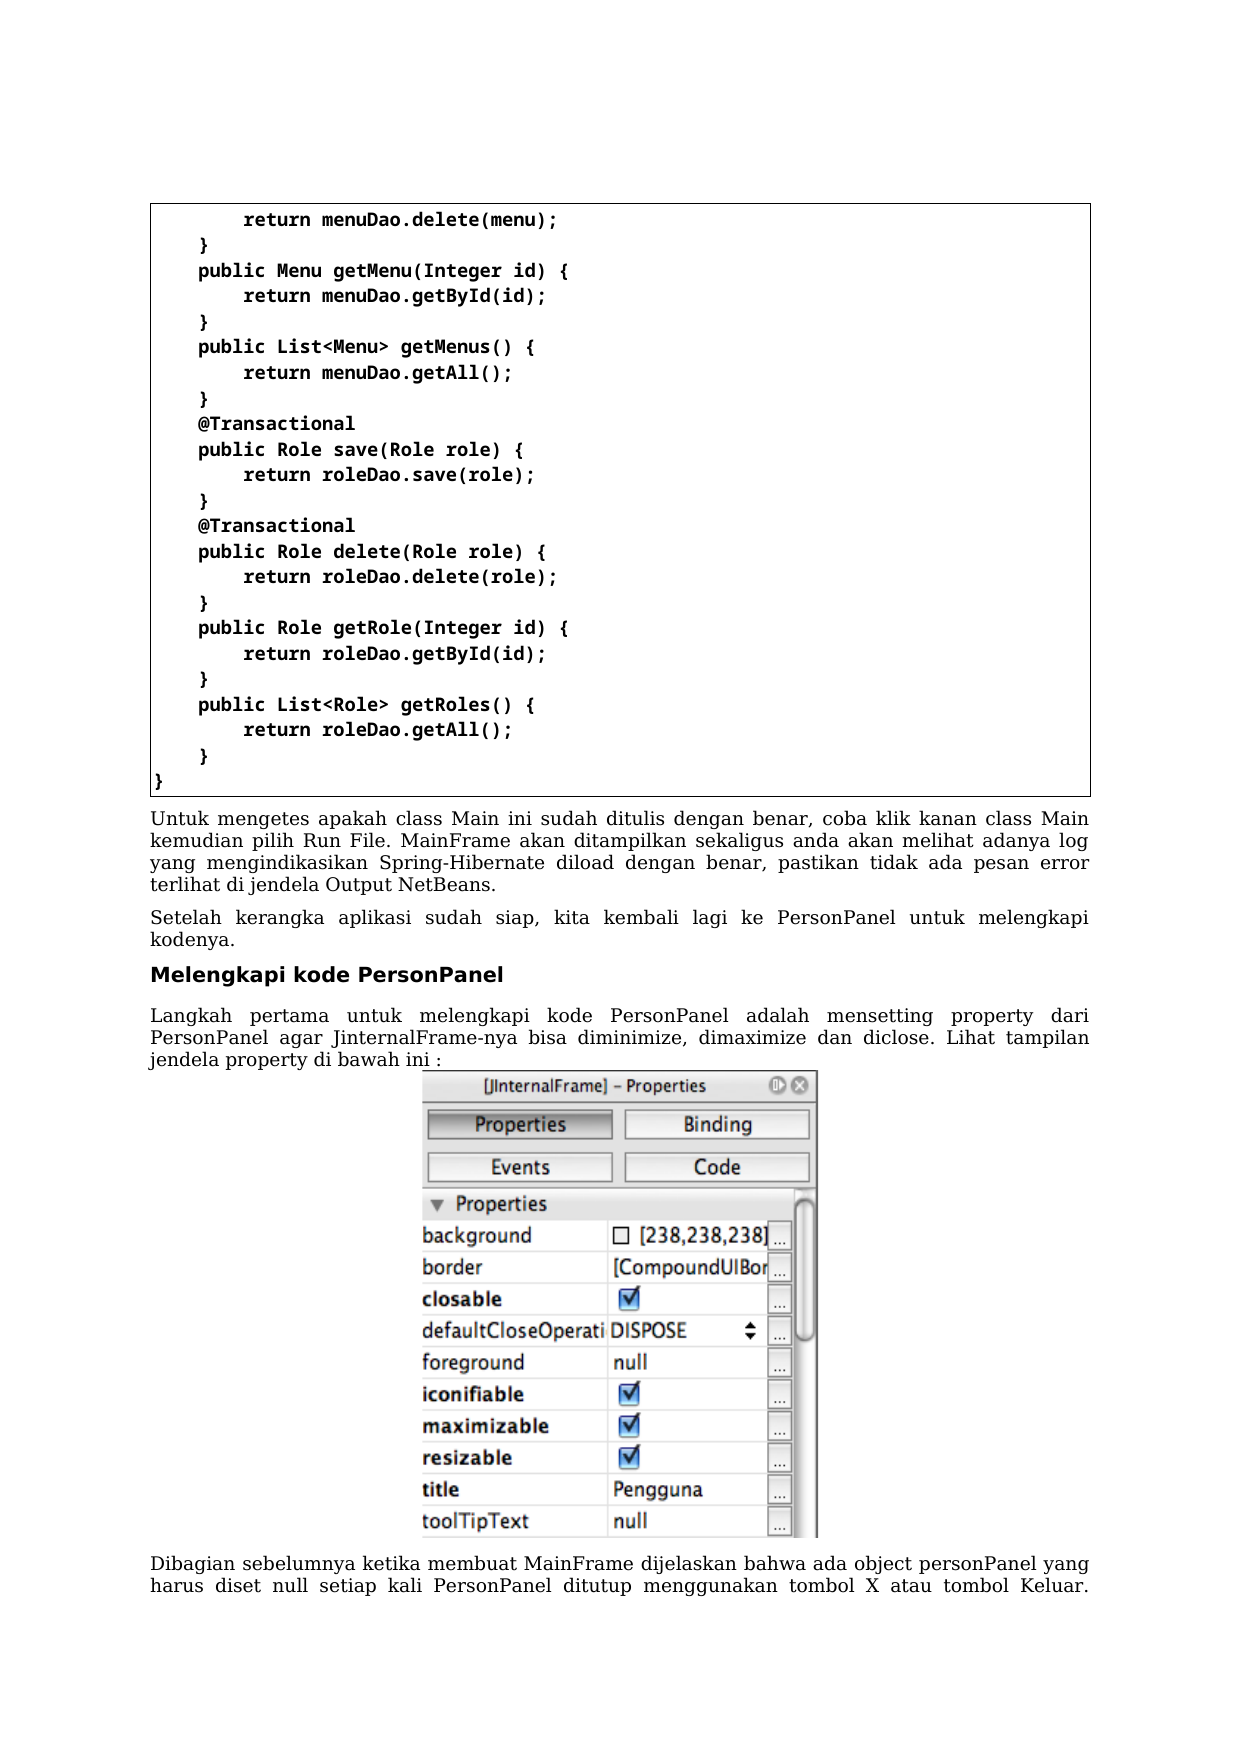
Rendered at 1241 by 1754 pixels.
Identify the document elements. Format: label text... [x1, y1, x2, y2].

text } [151, 484, 1090, 509]
text return roleDao.delete(role); [151, 560, 1090, 586]
text return roleDao.getAll(); [151, 713, 1090, 739]
text return menuDao.getAll(); [151, 356, 1090, 382]
text return menuDao.getById(id); [151, 280, 1090, 305]
text return roleDao.getById(id); [151, 637, 1090, 662]
text public Menu getMenu(Integer id) { [151, 254, 1090, 280]
text } [151, 382, 1090, 407]
text Dibagian sebelumnya ketika membuat MainFrame dijelaskan bahwa ada object personPanel yang harus diset null setiap kali PersonPanel ditutup menggunakan tombol X atau tombol Keluar. [150, 1553, 1091, 1597]
text } [151, 662, 1090, 688]
text } [151, 305, 1090, 331]
text } [151, 586, 1090, 611]
text } [151, 764, 1090, 796]
text @Transactional [151, 407, 1090, 433]
text public List<Role> getRoles() { [151, 688, 1090, 713]
text return menuDao.delete(menu); [151, 204, 1090, 229]
text Langkah pertama untuk melengkapi kode PersonPanel adalah mensetting property dari PersonPanel agar JinternalFrame-nya bisa diminimize, dimaximize dan diclose. Lihat tampilan jendela property di bawah ini : [150, 1005, 1091, 1071]
text Untuk mengetes apakah class Main ini sudah ditulis dengan benar, coba klik kanan class Main kemudian pilih Run File. MainFrame akan ditampilkan sekaligus anda akan melihat adanya log yang mengindikasikan Spring-Hibernate diload dengan benar, pastikan tidak ada pesan error terlihat di jendela Output NetBeans. [150, 808, 1091, 896]
text public Role delete(Role role) { [151, 535, 1090, 560]
picture [422, 1070, 819, 1538]
text @Transactional [151, 509, 1090, 535]
text public List<Menu> getMenus() { [151, 331, 1090, 356]
subtitle Melengkapi kode PersonPanel [150, 963, 1091, 987]
text public Role getRole(Integer id) { [151, 611, 1090, 637]
text } [151, 739, 1090, 764]
text } [151, 229, 1090, 254]
text return roleDao.save(role); [151, 458, 1090, 484]
text public Role save(Role role) { [151, 433, 1090, 458]
text Setelah kerangka aplikasi sudah siap, kita kembali lagi ke PersonPanel untuk melengkapi kodenya. [150, 907, 1091, 951]
